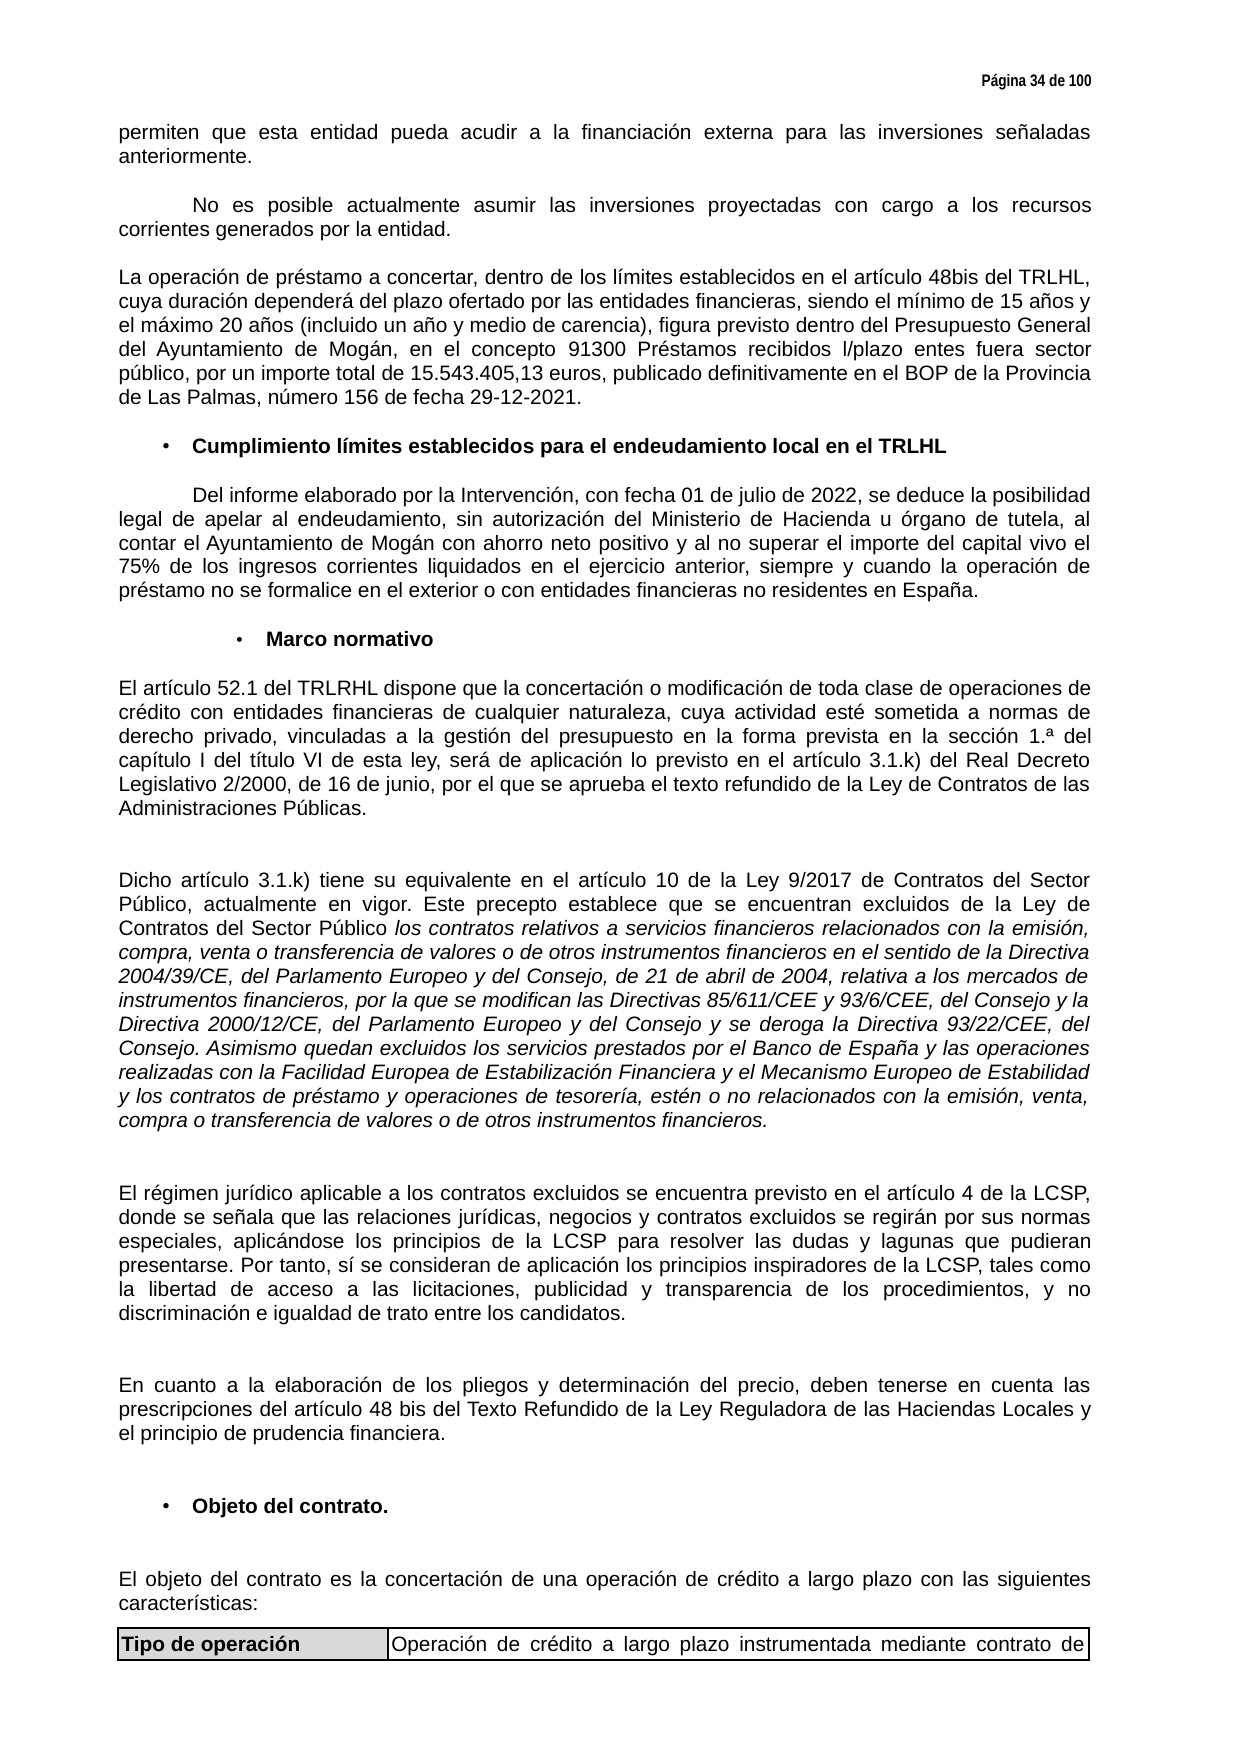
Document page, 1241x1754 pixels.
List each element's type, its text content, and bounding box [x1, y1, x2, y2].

list Cumplimiento límites establecidos para el endeudamiento local en el TRLHL [162, 434, 1092, 458]
text permiten que esta entidad pueda acudir a la financiación externa para las inversiones señaladas anteriormente. [118, 120, 1092, 168]
text La operación de préstamo a concertar, dentro de los límites establecidos en el artículo 48bis del TRLHL, cuya duración dependerá del plazo ofertado por las entidades financieras, siendo el mínimo de 15 años y el máximo 20 años (incluido un año y medio de carencia), figura previsto dentro del Presupuesto General del Ayuntamiento de Mogán, en el concepto 91300 Préstamos recibidos l/plazo entes fuera sector público, por un importe total de 15.543.405,13 euros, publicado definitivamente en el BOP de la Provincia de Las Palmas, número 156 de fecha 29-12-2021. [118, 265, 1092, 409]
text No es posible actualmente asumir las inversiones proyectadas con cargo a los recursos corrientes generados por la entidad. [118, 192, 1092, 240]
text El objeto del contrato es la concertación de una operación de crédito a largo plazo con las siguientes características: [118, 1567, 1092, 1614]
text El artículo 52.1 del TRLRHL dispone que la concertación o modificación de toda clase de operaciones de crédito con entidades financieras de cualquier naturaleza, cuya actividad esté sometida a normas de derecho privado, vinculadas a la gestión del presupuesto en la forma prevista en la sección 1.ª del capítulo I del título VI de esta ley, será de aplicación lo previsto en el artículo 3.1.k) del Real Decreto Legislativo 2/2000, de 16 de junio, por el que se aprueba el texto refundido de la Ley de Contratos de las Administraciones Públicas. [118, 676, 1092, 819]
table_header Operación de crédito a largo plazo instrumentada mediante contrato de [389, 1629, 1088, 1659]
list Objeto del contrato. [162, 1494, 1092, 1518]
table_header Tipo de operación [119, 1629, 387, 1659]
text Del informe elaborado por la Intervención, con fecha 01 de julio de 2022, se deduce la posibilidad legal de apelar al endeudamiento, sin autorización del Ministerio de Hacienda u órgano de tutela, al contar el Ayuntamiento de Mogán con ahorro neto positivo y al no superar el importe del capital vivo el 75% de los ingresos corrientes liquidados en el ejercicio anterior, siempre y cuando la operación de préstamo no se formalice en el exterior o con entidades financieras no residentes en España. [118, 482, 1092, 602]
list Marco normativo [162, 627, 1092, 651]
text El régimen jurídico aplicable a los contratos excluidos se encuentra previsto en el artículo 4 de la LCSP, donde se señala que las relaciones jurídicas, negocios y contratos excluidos se regirán por sus normas especiales, aplicándose los principios de la LCSP para resolver las dudas y lagunas que pudieran presentarse. Por tanto, sí se consideran de aplicación los principios inspiradores de la LCSP, tales como la libertad de acceso a las licitaciones, publicidad y transparencia de los procedimientos, y no discriminación e igualdad de trato entre los candidatos. [118, 1181, 1092, 1324]
text En cuanto a la elaboración de los pliegos y determinación del precio, deben tenerse en cuenta las prescripciones del artículo 48 bis del Texto Refundido de la Ley Reguladora de las Haciendas Locales y el principio de prudencia financiera. [118, 1373, 1092, 1445]
text Dicho artículo 3.1.k) tiene su equivalente en el artículo 10 de la Ley 9/2017 de Contratos del Sector Público, actualmente en vigor. Este precepto establece que se encuentran excluidos de la Ley de Contratos del Sector Público los contratos relativos a servicios financieros relacionados con la emisión, compra, venta o transferencia de valores o de otros instrumentos financieros en el sentido de la Directiva 2004/39/CE, del Parlamento Europeo y del Consejo, de 21 de abril de 2004, relativa a los mercados de instrumentos financieros, por la que se modifican las Directivas 85/611/CEE y 93/6/CEE, del Consejo y la Directiva 2000/12/CE, del Parlamento Europeo y del Consejo y se deroga la Directiva 93/22/CEE, del Consejo. Asimismo quedan excluidos los servicios prestados por el Banco de España y las operaciones realizadas con la Facilidad Europea de Estabilización Financiera y el Mecanismo Europeo de Estabilidad y los contratos de préstamo y operaciones de tesorería, estén o no relacionados con la emisión, venta, compra o transferencia de valores o de otros instrumentos financieros. [118, 868, 1092, 1132]
